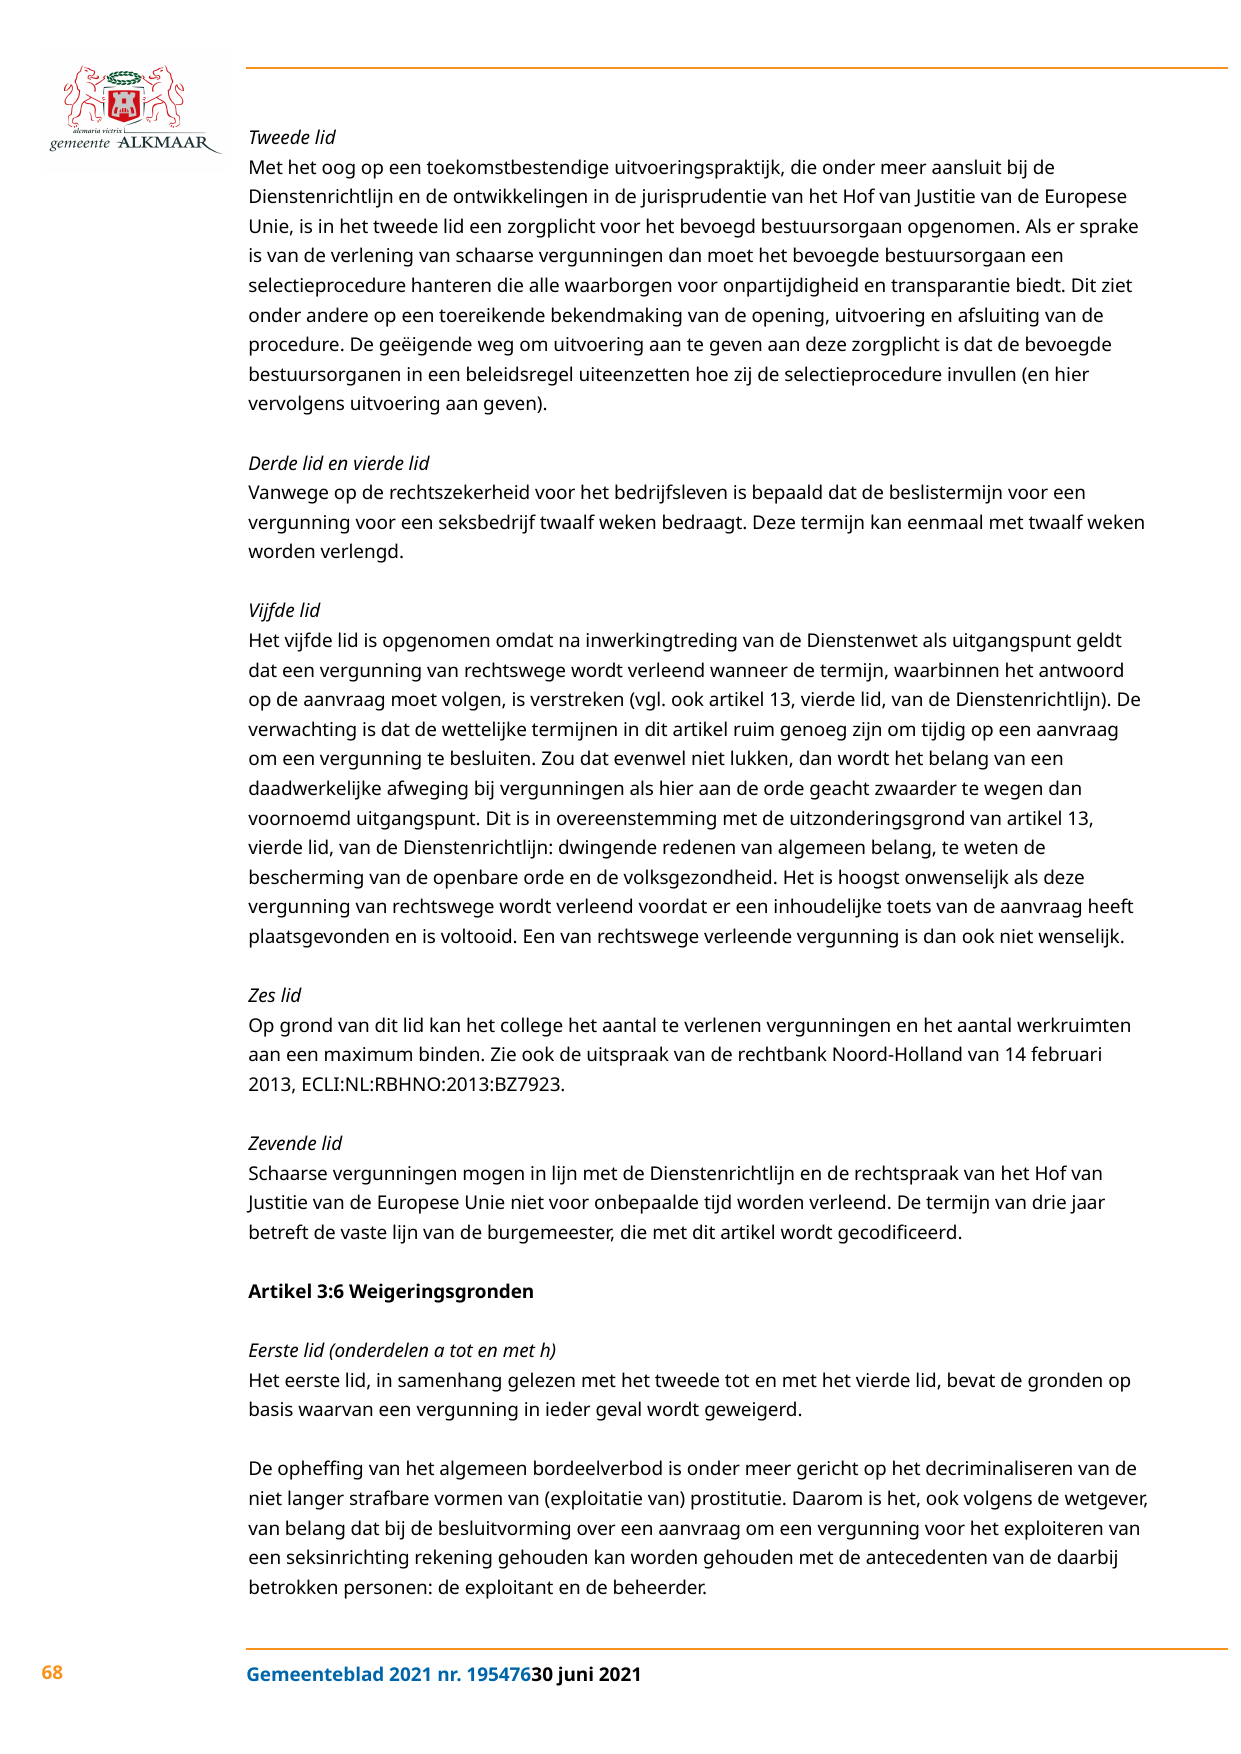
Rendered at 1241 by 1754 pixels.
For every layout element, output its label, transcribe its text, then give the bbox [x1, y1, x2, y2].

text Vijfde lid [248, 598, 1152, 623]
text Zes lid [248, 982, 1152, 1008]
text Het vijfde lid is opgenomen omdat na inwerkingtreding van de Dienstenwet als uitgangspunt geldt dat een vergunning van rechtswege wordt verleend wanneer de termijn, waarbinnen het antwoord op de aanvraag moet volgen, is verstreken (vgl. ook artikel 13, vierde lid, van de Dienstenrichtlijn). De verwachting is dat de wettelijke termijnen in dit artikel ruim genoeg zijn om tijdig op een aanvraag om een vergunning te besluiten. Zou dat evenwel niet lukken, dan wordt het belang van een daadwerkelijke afweging bij vergunningen als hier aan de orde geacht zwaarder te wegen dan voornoemd uitgangspunt. Dit is in overeenstemming met de uitzonderingsgrond van artikel 13, vierde lid, van de Dienstenrichtlijn: dwingende redenen van algemeen belang, te weten de bescherming van de openbare orde en de volksgezondheid. Het is hoogst onwenselijk als deze vergunning van rechtswege wordt verleend voordat er een inhoudelijke toets van de aanvraag heeft plaatsgevonden en is voltooid. Een van rechtswege verleende vergunning is dan ook niet wenselijk. [248, 627, 1152, 949]
picture [41, 47, 231, 172]
text Schaarse vergunningen mogen in lijn met de Dienstenrichtlijn en de rechtspraak van het Hof van Justitie van de Europese Unie niet voor onbepaalde tijd worden verleend. De termijn van drie jaar betreft de vaste lijn van de burgemeester, die met dit artikel wordt gecodificeerd. [248, 1160, 1152, 1245]
text De opheffing van het algemeen bordeelverbod is onder meer gericht op het decriminaliseren van de niet langer strafbare vormen van (exploitatie van) prostitutie. Daarom is het, ook volgens de wetgever, van belang dat bij de besluitvorming over een aanvraag om een vergunning voor het exploiteren van een seksinrichting rekening gehouden kan worden gehouden met de antecedenten van de daarbij betrokken personen: de exploitant en de beheerder. [248, 1456, 1152, 1600]
text Eerste lid (onderdelen a tot en met h) [248, 1337, 1152, 1363]
text Derde lid en vierde lid [248, 450, 1152, 476]
text Het eerste lid, in samenhang gelezen met het tweede tot en met het vierde lid, bevat de gronden op basis waarvan een vergunning in ieder geval wordt geweigerd. [248, 1367, 1152, 1422]
text Tweede lid [248, 124, 1152, 150]
text Vanwege op de rechtszekerheid voor het bedrijfsleven is bepaald dat de beslistermijn voor een vergunning voor een seksbedrijf twaalf weken bedraagt. Deze termijn kan eenmaal met twaalf weken worden verlengd. [248, 479, 1152, 564]
text Met het oog op een toekomstbestendige uitvoeringspraktijk, die onder meer aansluit bij de Dienstenrichtlijn en de ontwikkelingen in de jurisprudentie van het Hof van Justitie van de Europese Unie, is in het tweede lid een zorgplicht voor het bevoegd bestuursorgaan opgenomen. Als er sprake is van de verlening van schaarse vergunningen dan moet het bevoegde bestuursorgaan een selectieprocedure hanteren die alle waarborgen voor onpartijdigheid en transparantie biedt. Dit ziet onder andere op een toereikende bekendmaking van de opening, uitvoering en afsluiting van de procedure. De geëigende weg om uitvoering aan te geven aan deze zorgplicht is dat de bevoegde bestuursorganen in een beleidsregel uiteenzetten hoe zij de selectieprocedure invullen (en hier vervolgens uitvoering aan geven). [248, 154, 1152, 416]
text Op grond van dit lid kan het college het aantal te verlenen vergunningen en het aantal werkruimten aan een maximum binden. Zie ook de uitspraak van de rechtbank Noord-Holland van 14 februari 2013, ECLI:NL:RBHNO:2013:BZ7923. [248, 1012, 1152, 1097]
text Artikel 3:6 Weigeringsgronden [248, 1278, 1152, 1304]
text Zevende lid [248, 1130, 1152, 1156]
